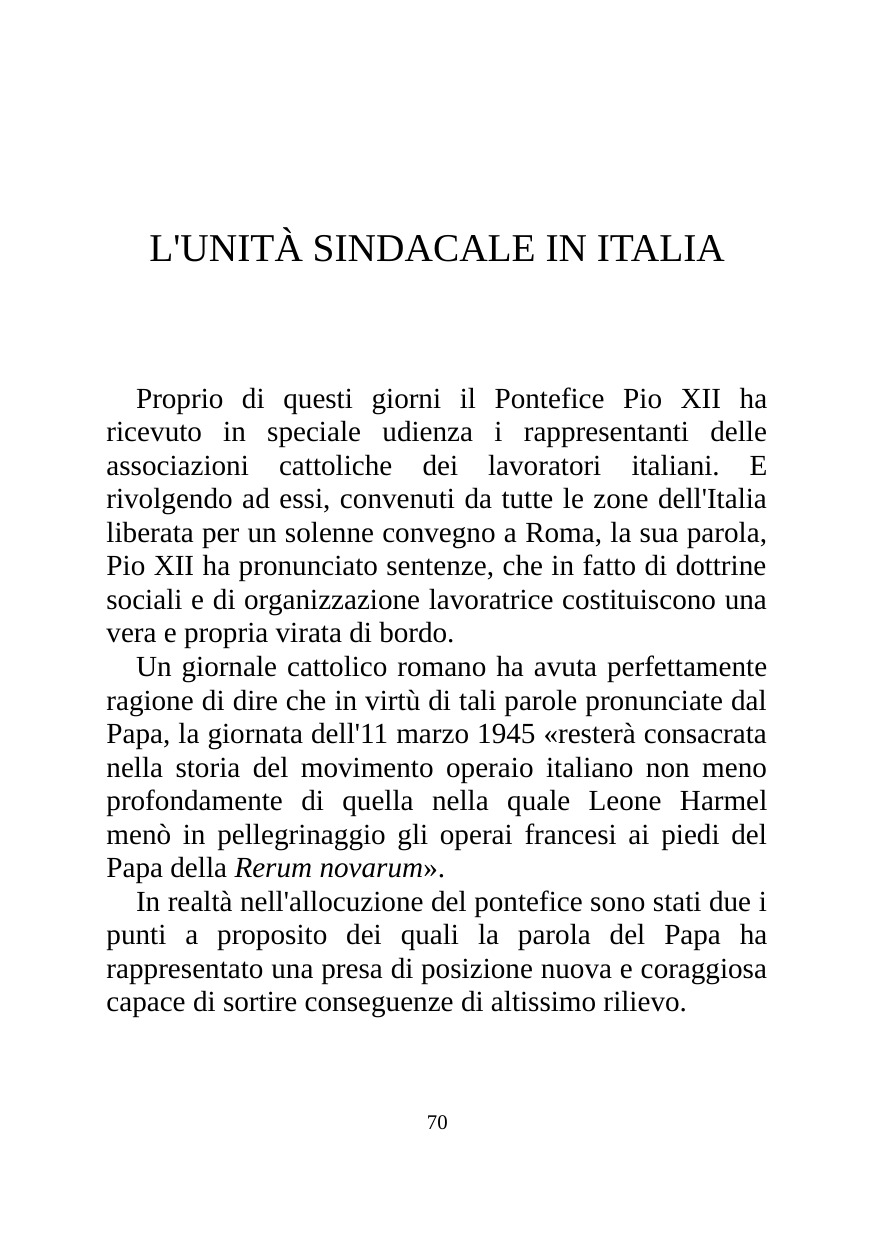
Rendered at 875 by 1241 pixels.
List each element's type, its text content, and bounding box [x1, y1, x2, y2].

text Un giornale cattolico romano ha avuta perfettamente ragione di dire che in virtù di tali parole pronunciate dal Papa, la giornata dell'11 marzo 1945 «resterà consacrata nella storia del movimento operaio italiano non meno profondamente di quella nella quale Leone Harmel menò in pellegrinaggio gli operai francesi ai piedi del Papa della Rerum novarum». [106, 649, 768, 884]
text Proprio di questi giorni il Pontefice Pio XII ha ricevuto in speciale udienza i rappresentanti delle associazioni cattoliche dei lavoratori italiani. E rivolgendo ad essi, convenuti da tutte le zone dell'Italia liberata per un solenne convegno a Roma, la sua parola, Pio XII ha pronunciato sentenze, che in fatto di dottrine sociali e di organizzazione lavoratrice costituiscono una vera e propria virata di bordo. [106, 381, 768, 649]
text In realtà nell'allocuzione del pontefice sono stati due i punti a proposito dei quali la parola del Papa ha rappresentato una presa di posizione nuova e coraggiosa capace di sortire conseguenze di altissimo rilievo. [106, 884, 768, 1018]
subtitle L'UNITÀ SINDACALE IN ITALIA [106, 224, 768, 270]
